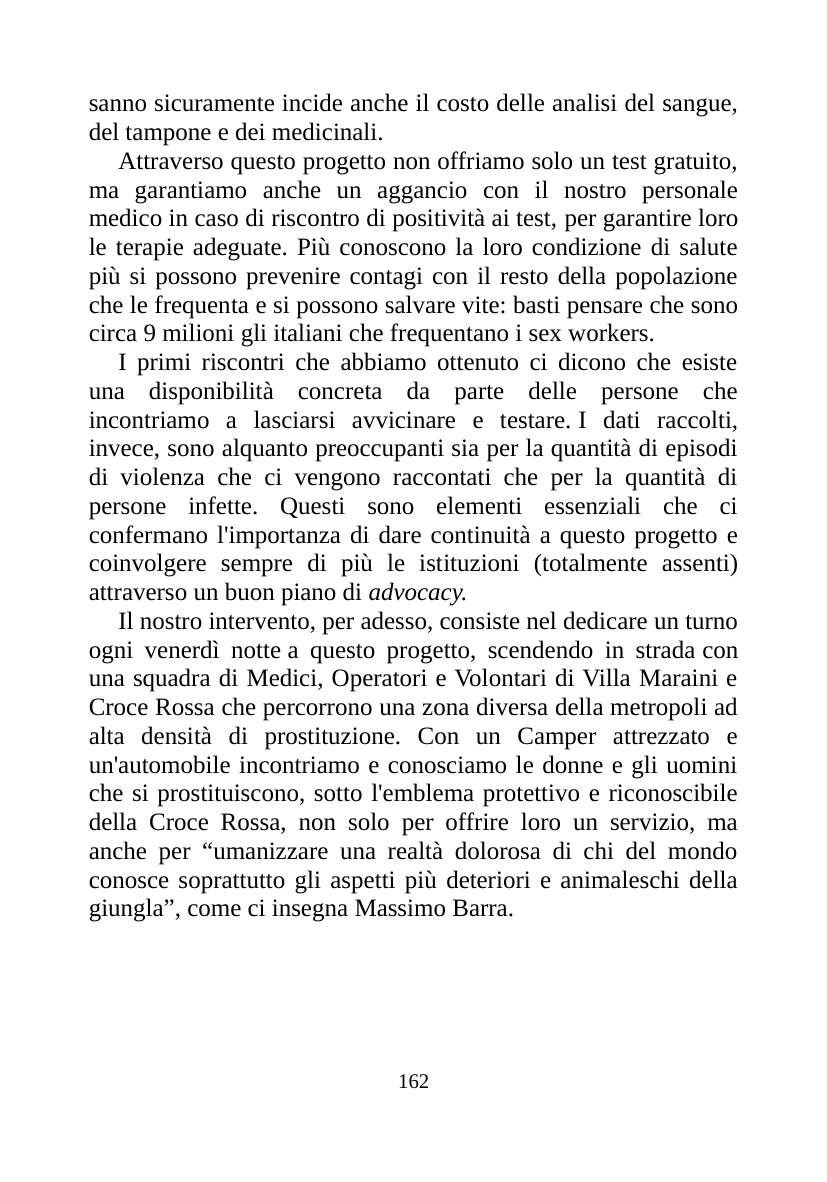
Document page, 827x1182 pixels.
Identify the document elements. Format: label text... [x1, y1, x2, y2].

text sanno sicuramente incide anche il costo delle analisi del sangue, del tampone e dei medicinali. [88, 88, 738, 146]
text I primi riscontri che abbiamo ottenuto ci dicono che esiste una disponibilità concreta da parte delle persone che incontriamo a lasciarsi avvicinare e testare. I dati raccolti, invece, sono alquanto preoccupanti sia per la quantità di episodi di violenza che ci vengono raccontati che per la quantità di persone infette. Questi sono elementi essenziali che ci confermano l'importanza di dare continuità a questo progetto e coinvolgere sempre di più le istituzioni (totalmente assenti) attraverso un buon piano di advocacy. [88, 347, 738, 606]
text Il nostro intervento, per adesso, consiste nel dedicare un turno ogni venerdì notte a questo progetto, scendendo in strada con una squadra di Medici, Operatori e Volontari di Villa Maraini e Croce Rossa che percorrono una zona diversa della metropoli ad alta densità di prostituzione. Con un Camper attrezzato e un'automobile incontriamo e conosciamo le donne e gli uomini che si prostituiscono, sotto l'emblema protettivo e riconoscibile della Croce Rossa, non solo per offrire loro un servizio, ma anche per “umanizzare una realtà dolorosa di chi del mondo conosce soprattutto gli aspetti più deteriori e animaleschi della giungla”, come ci insegna Massimo Barra. [88, 606, 738, 922]
text Attraverso questo progetto non offriamo solo un test gratuito, ma garantiamo anche un aggancio con il nostro personale medico in caso di riscontro di positività ai test, per garantire loro le terapie adeguate. Più conoscono la loro condizione di salute più si possono prevenire contagi con il resto della popolazione che le frequenta e si possono salvare vite: basti pensare che sono circa 9 milioni gli italiani che frequentano i sex workers. [88, 146, 738, 347]
